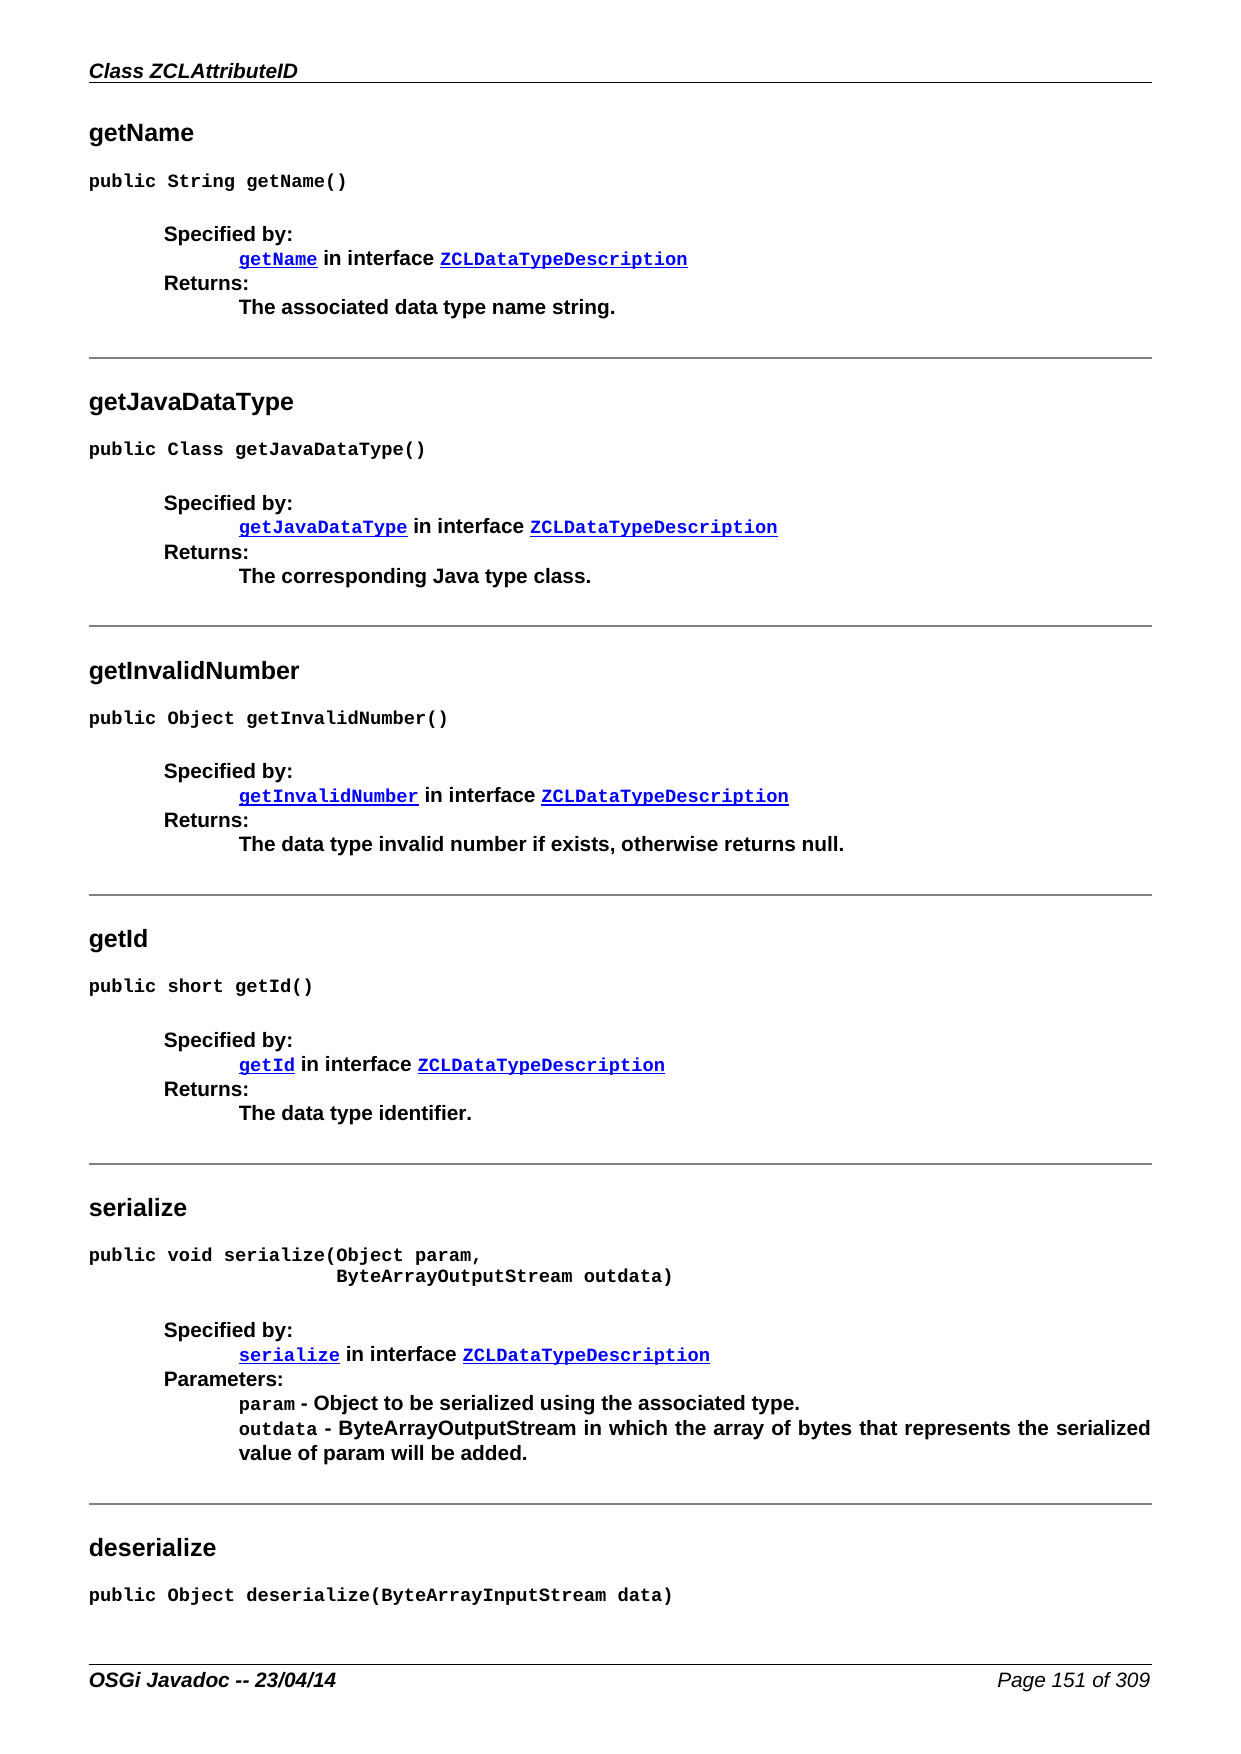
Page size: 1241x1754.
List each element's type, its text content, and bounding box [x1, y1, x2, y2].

text Specified by: [163, 490, 1152, 514]
text Returns: [163, 808, 1152, 832]
text getId in interface ZCLDataTypeDescription [238, 1052, 1152, 1077]
text serialize in interface ZCLDataTypeDescription [238, 1342, 1152, 1367]
text Parameters: [163, 1367, 1152, 1391]
text Specified by: [163, 759, 1152, 783]
text Returns: [163, 539, 1152, 563]
text public Object deserialize(ByteArrayInputStream data) [88, 1586, 1152, 1607]
text Returns: [163, 1077, 1152, 1101]
subtitle serialize [88, 1193, 1152, 1222]
text The data type identifier. [238, 1101, 1152, 1125]
subtitle getName [88, 118, 1152, 147]
text getJavaDataType in interface ZCLDataTypeDescription [238, 514, 1152, 539]
text Specified by: [163, 1028, 1152, 1052]
text getInvalidNumber in interface ZCLDataTypeDescription [238, 783, 1152, 808]
text public short getId() [88, 977, 1152, 998]
text Specified by: [163, 222, 1152, 246]
text Specified by: [163, 1318, 1152, 1342]
text param - Object to be serialized using the associated type. [238, 1391, 1152, 1416]
text Returns: [163, 271, 1152, 295]
text The corresponding Java type class. [238, 563, 1152, 587]
text public Object getInvalidNumber() [88, 709, 1152, 730]
subtitle getId [88, 924, 1152, 953]
subtitle getJavaDataType [88, 387, 1152, 416]
text public String getName() [88, 171, 1152, 193]
text public Class getJavaDataType() [88, 440, 1152, 461]
text getName in interface ZCLDataTypeDescription [238, 246, 1152, 271]
text outdata - ByteArrayOutputStream in which the array of bytes that represents the serialized value of param will be added. [238, 1416, 1152, 1465]
subtitle deserialize [88, 1533, 1152, 1562]
text The associated data type name string. [238, 295, 1152, 319]
subtitle getInvalidNumber [88, 656, 1152, 684]
text public void serialize(Object param, ByteArrayOutputStream outdata) [88, 1246, 1152, 1288]
text The data type invalid number if exists, otherwise returns null. [238, 832, 1152, 856]
